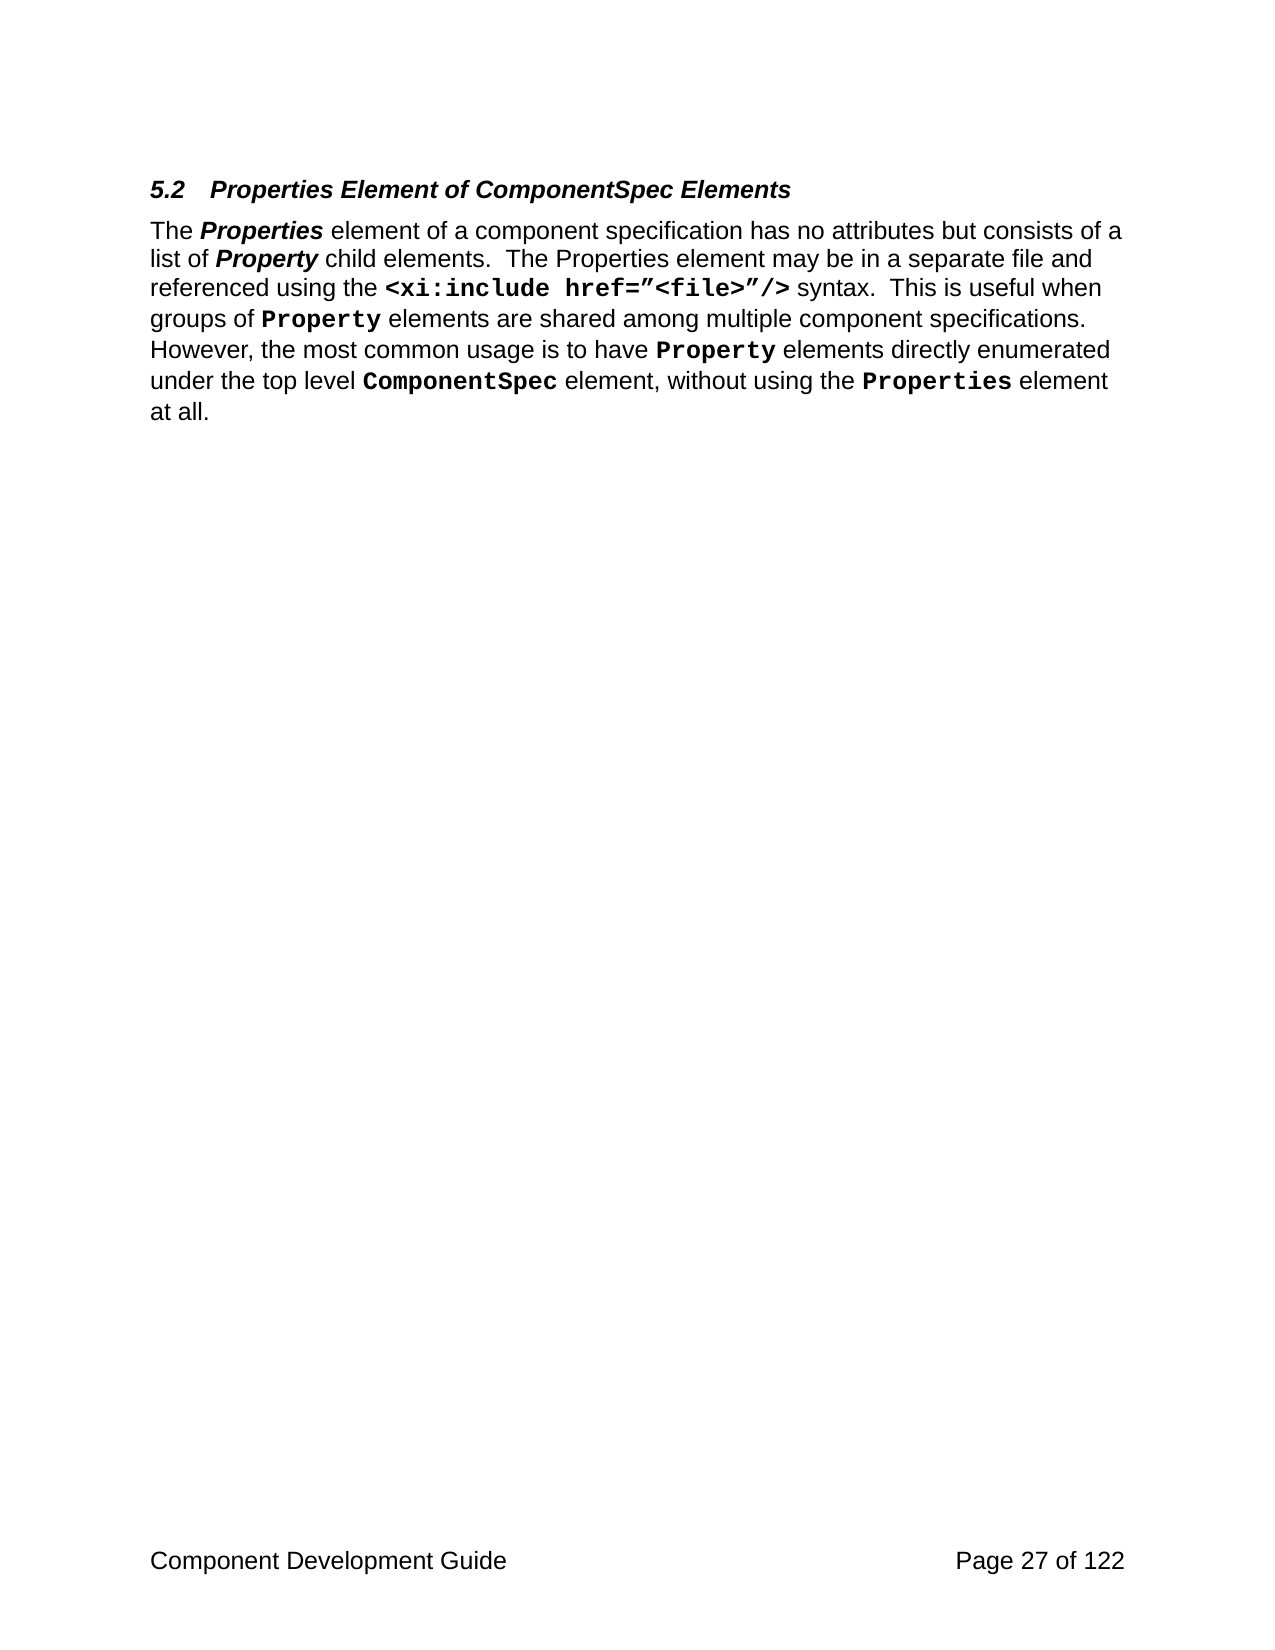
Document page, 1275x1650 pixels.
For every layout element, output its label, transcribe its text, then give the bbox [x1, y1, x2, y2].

subtitle Properties Element of ComponentSpec Elements [150, 175, 1125, 204]
text The Properties element of a component specification has no attributes but consists of a list of Property child elements. The Properties element may be in a separate file and referenced using the <xi:include href=”<file>”/> syntax. This is useful when groups of Property elements are shared among multiple component specifications. However, the most common usage is to have Property elements directly enumerated under the top level ComponentSpec element, without using the Properties element at all. [150, 216, 1125, 426]
